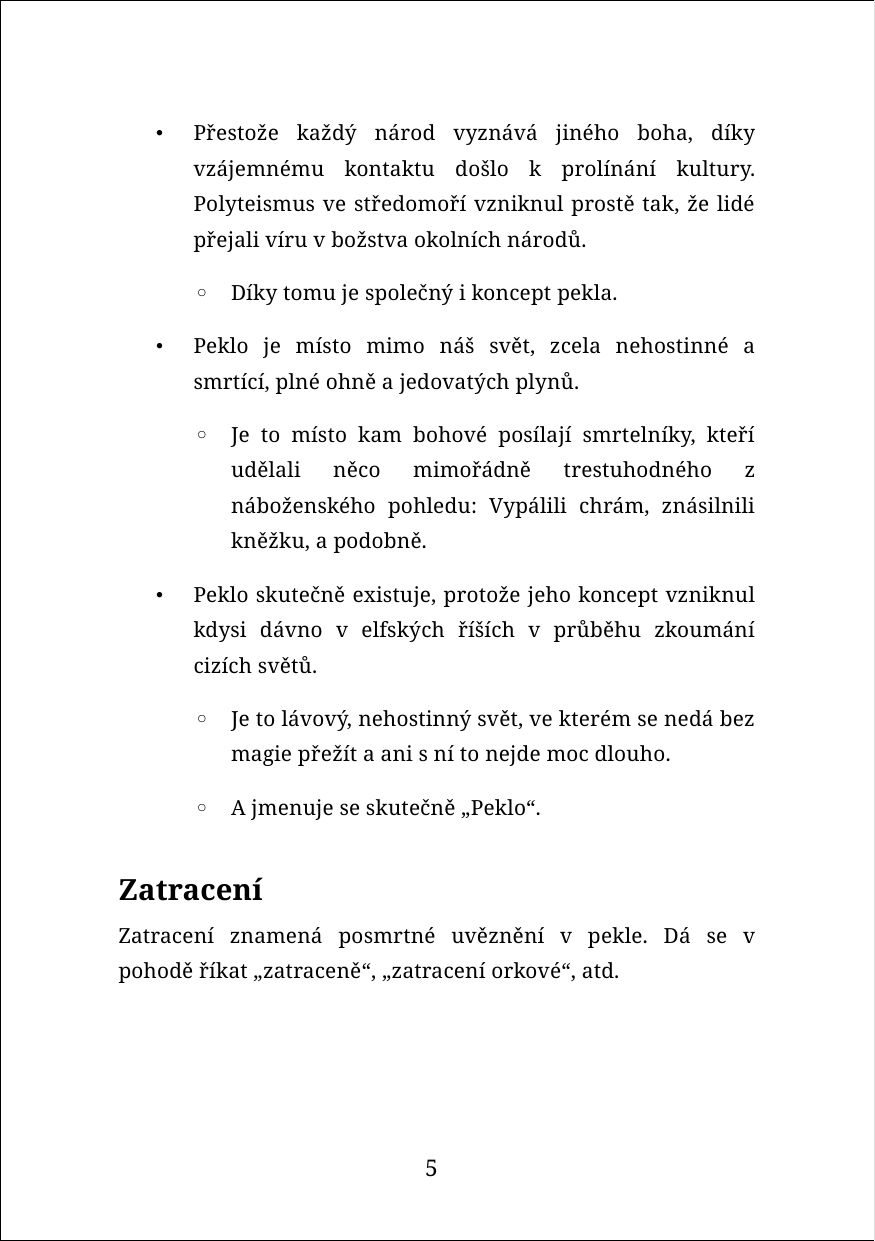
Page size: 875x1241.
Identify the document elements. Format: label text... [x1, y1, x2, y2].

list A jmenuje se skutečně „Peklo“. [193, 793, 756, 821]
text Zatracení znamená posmrtné uvěznění v pekle. Dá se v pohodě říkat „zatraceně“, „zatracení orkové“, atd. [118, 921, 756, 985]
list Peklo je místo mimo náš svět, zcela nehostinné a smrtící, plné ohně a jedovatých plynů. [156, 331, 756, 395]
list Je to lávový, nehostinný svět, ve kterém se nedá bez magie přežít a ani s ní to nejde moc dlouho. [193, 704, 756, 768]
subtitle Zatracení [118, 870, 756, 909]
list Je to místo kam bohové posílají smrtelníky, kteří udělali něco mimořádně trestuhodného z náboženského pohledu: Vypálili chrám, znásilnili kněžku, a podobně. [193, 420, 756, 555]
list Díky tomu je společný i koncept pekla. [193, 278, 756, 306]
list Peklo skutečně existuje, protože jeho koncept vzniknul kdysi dávno v elfských říších v průběhu zkoumání cizích světů. [156, 580, 756, 679]
list Přestože každý národ vyznává jiného boha, díky vzájemnému kontaktu došlo k prolínání kultury. Polyteismus ve středomoří vzniknul prostě tak, že lidé přejali víru v božstva okolních národů. [156, 118, 756, 253]
